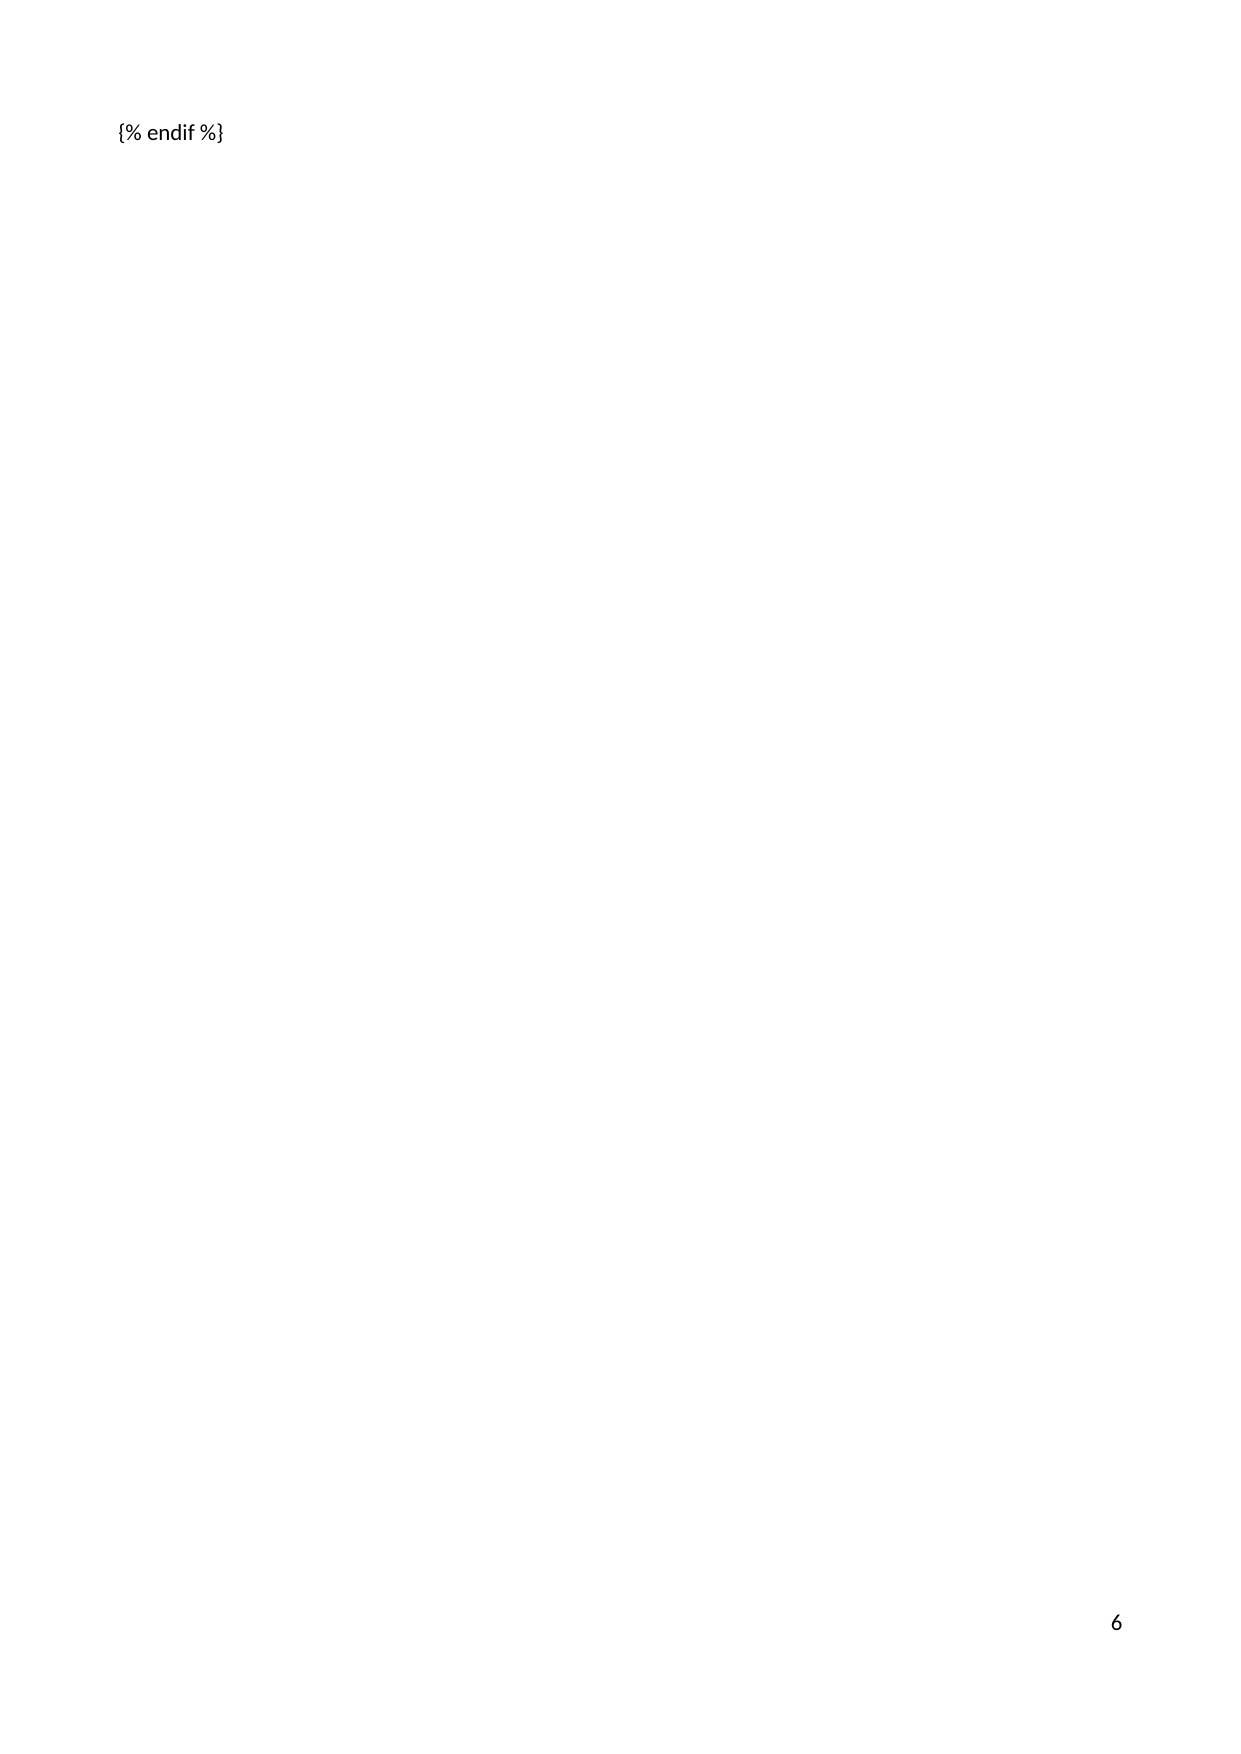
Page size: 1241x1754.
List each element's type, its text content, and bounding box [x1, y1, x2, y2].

text {% endif %} [118, 118, 1122, 146]
